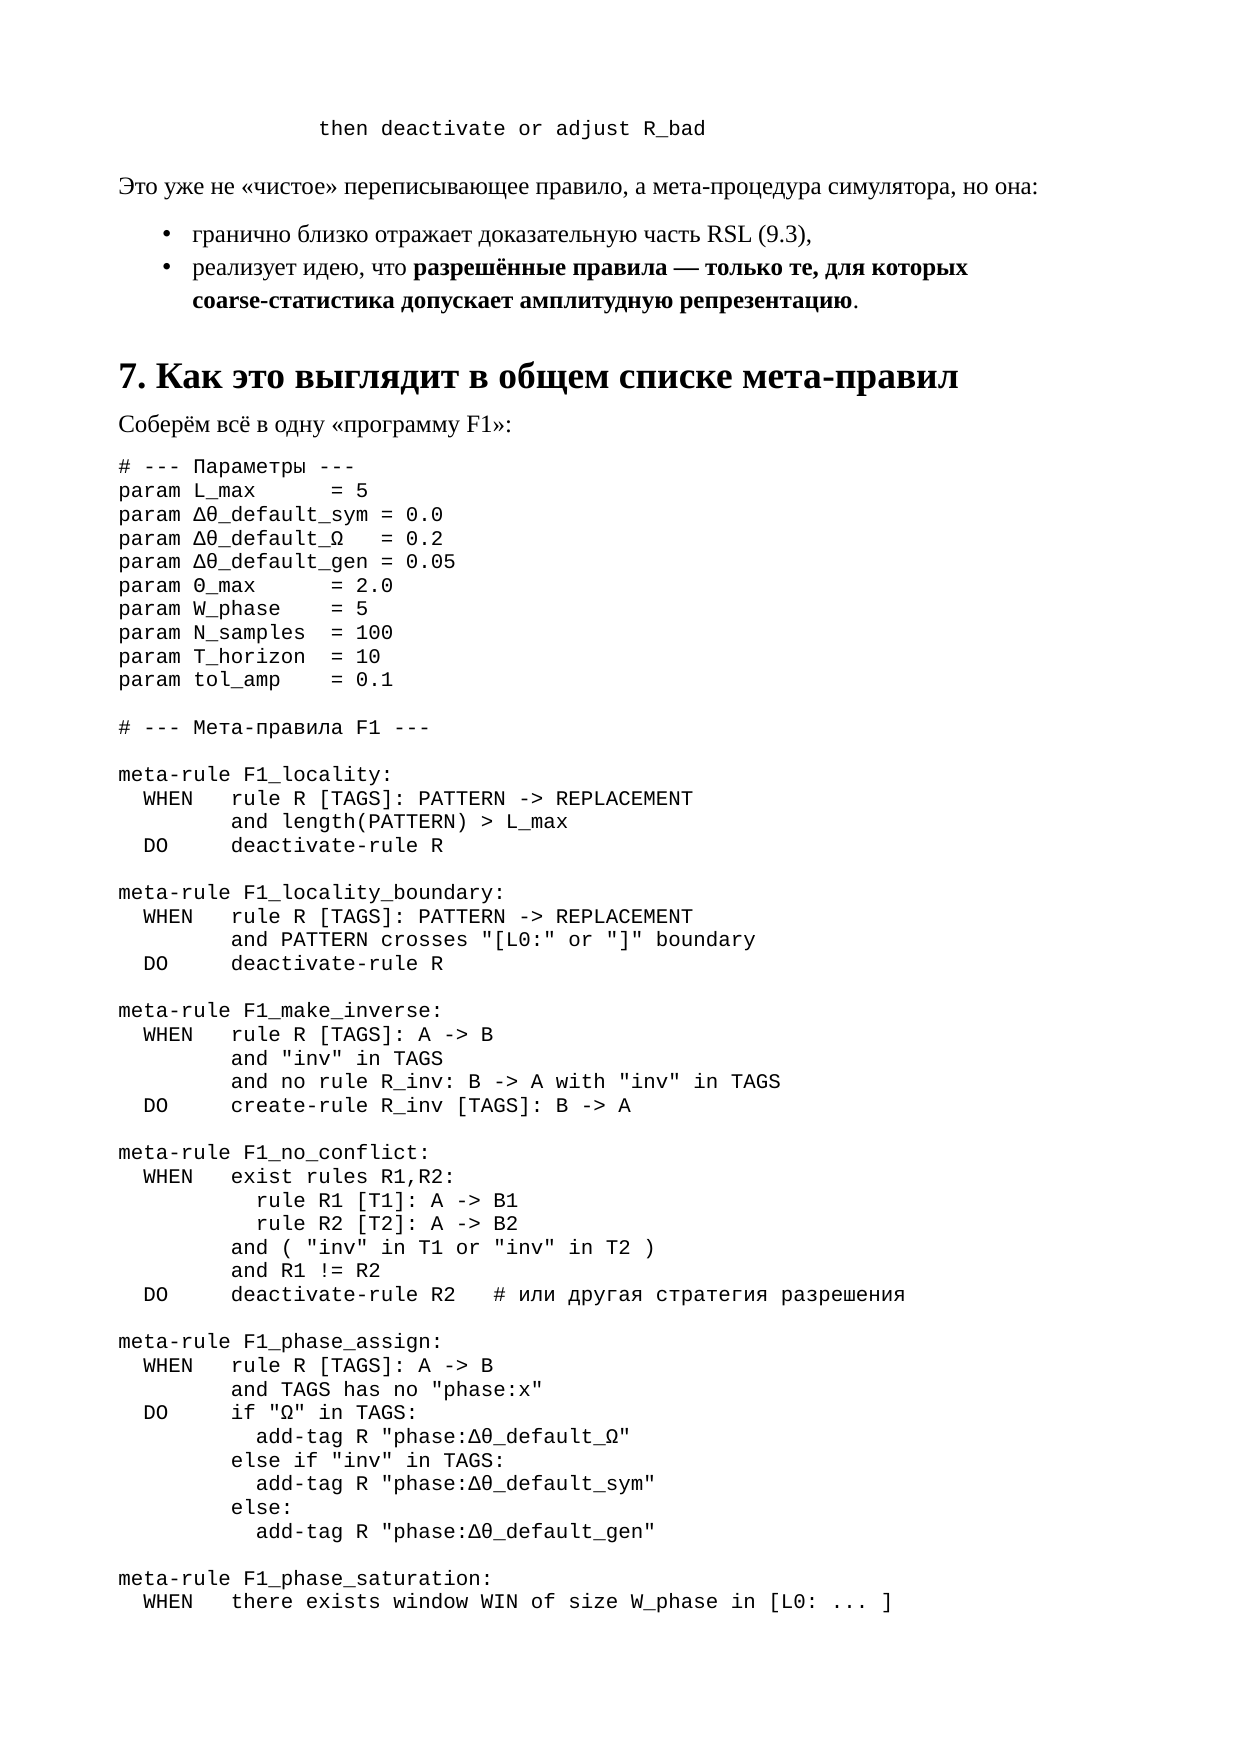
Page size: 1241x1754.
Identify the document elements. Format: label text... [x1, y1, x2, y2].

text param T_horizon = 10 [118, 646, 1122, 669]
text add-tag R "phase:Δθ_default_sym" [118, 1473, 1122, 1497]
text else if "inv" in TAGS: [118, 1450, 1122, 1473]
text param W_phase = 5 [118, 598, 1122, 622]
text param L_max = 5 [118, 480, 1122, 504]
text rule R2 [T2]: A -> B2 [118, 1213, 1122, 1237]
text meta-rule F1_locality: [118, 764, 1122, 788]
text meta-rule F1_make_inverse: [118, 1000, 1122, 1024]
text WHEN rule R [TAGS]: PATTERN -> REPLACEMENT [118, 788, 1122, 811]
list гранично близко отражает доказательную часть RSL (9.3), [162, 219, 1122, 248]
text and TAGS has no "phase:x" [118, 1379, 1122, 1402]
text else: [118, 1497, 1122, 1521]
text DO create-rule R_inv [TAGS]: B -> A [118, 1095, 1122, 1119]
text DO if "Ω" in TAGS: [118, 1402, 1122, 1426]
text rule R1 [T1]: A -> B1 [118, 1189, 1122, 1213]
text DO deactivate-rule R [118, 953, 1122, 977]
text meta-rule F1_locality_boundary: [118, 882, 1122, 906]
text param Δθ_default_sym = 0.0 [118, 504, 1122, 527]
text # --- Параметры --- [118, 457, 1122, 480]
subtitle 7. Как это выглядит в общем списке мета‑правил [118, 353, 1122, 396]
text then deactivate or adjust R_bad [118, 118, 1122, 142]
text meta-rule F1_phase_saturation: [118, 1568, 1122, 1592]
list реализует идею, что разрешённые правила — только те, для которых coarse‑статистика допускает амплитудную репрезентацию. [162, 252, 1122, 314]
text meta-rule F1_no_conflict: [118, 1142, 1122, 1166]
text param Δθ_default_Ω = 0.2 [118, 527, 1122, 551]
text Это уже не «чистое» переписывающее правило, а мета‑процедура симулятора, но она: [118, 171, 1122, 200]
text WHEN rule R [TAGS]: PATTERN -> REPLACEMENT [118, 906, 1122, 929]
text DO deactivate-rule R [118, 835, 1122, 858]
text and no rule R_inv: B -> A with "inv" in TAGS [118, 1071, 1122, 1095]
text add-tag R "phase:Δθ_default_gen" [118, 1521, 1122, 1544]
text and "inv" in TAGS [118, 1048, 1122, 1071]
text param tol_amp = 0.1 [118, 669, 1122, 693]
text WHEN there exists window WIN of size W_phase in [L0: ... ] [118, 1592, 1122, 1615]
text and length(PATTERN) > L_max [118, 811, 1122, 835]
text param Δθ_default_gen = 0.05 [118, 551, 1122, 575]
text meta-rule F1_phase_assign: [118, 1331, 1122, 1355]
text DO deactivate-rule R2 # или другая стратегия разрешения [118, 1284, 1122, 1308]
text Соберём всё в одну «программу F1»: [118, 409, 1122, 438]
text WHEN rule R [TAGS]: A -> B [118, 1355, 1122, 1379]
text WHEN rule R [TAGS]: A -> B [118, 1024, 1122, 1048]
text param Θ_max = 2.0 [118, 575, 1122, 598]
text param N_samples = 100 [118, 622, 1122, 646]
text and R1 != R2 [118, 1261, 1122, 1284]
text and ( "inv" in T1 or "inv" in T2 ) [118, 1237, 1122, 1261]
text add-tag R "phase:Δθ_default_Ω" [118, 1426, 1122, 1450]
text # --- Мета-правила F1 --- [118, 717, 1122, 740]
text WHEN exist rules R1,R2: [118, 1166, 1122, 1189]
text and PATTERN crosses "[L0:" or "]" boundary [118, 929, 1122, 953]
